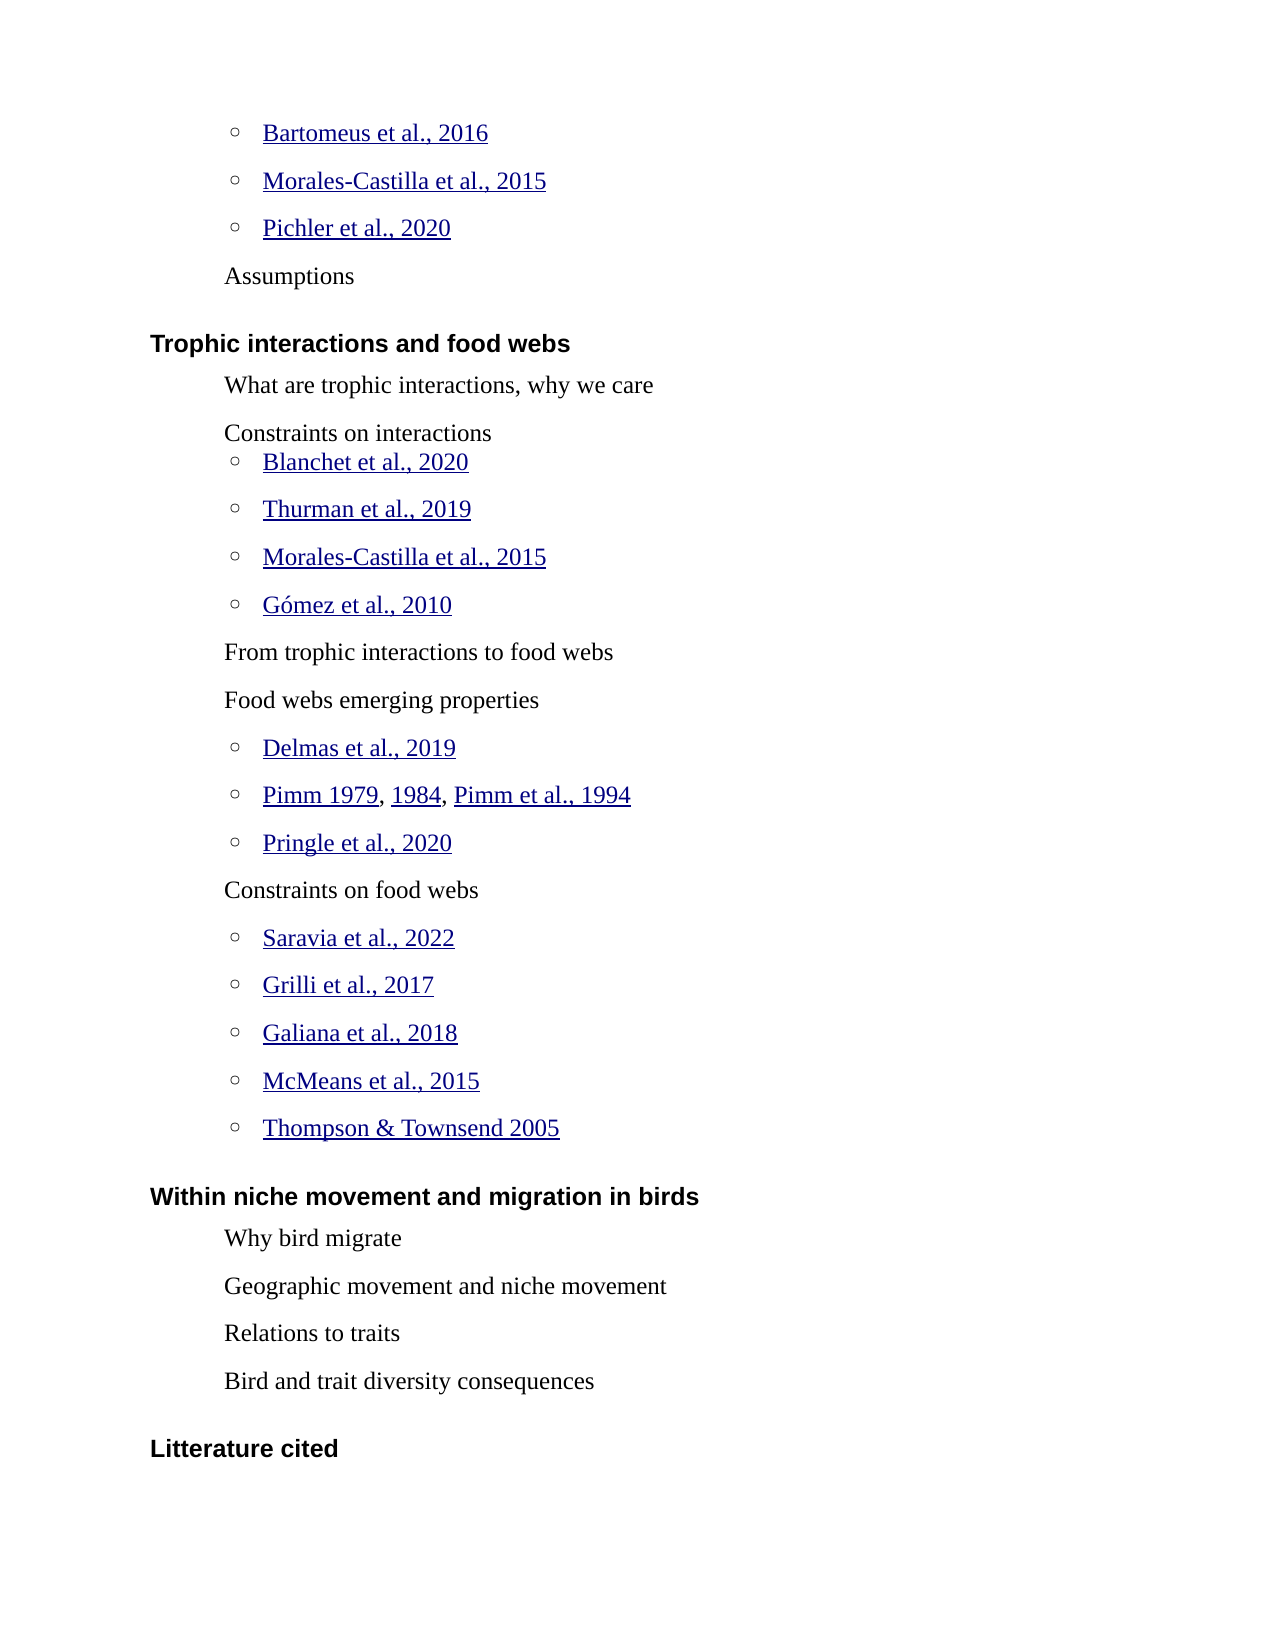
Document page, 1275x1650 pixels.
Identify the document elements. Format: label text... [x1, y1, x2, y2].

text Constraints on interactions [150, 418, 1125, 447]
list Bartomeus et al., 2016 [225, 118, 1125, 147]
list Saravia et al., 2022 [225, 923, 1125, 952]
text What are trophic interactions, why we care [150, 371, 1125, 399]
list Pringle et al., 2020 [225, 828, 1125, 857]
text Constraints on food webs [150, 875, 1125, 904]
subtitle Within niche movement and migration in birds [150, 1182, 1125, 1211]
list McMeans et al., 2015 [225, 1066, 1125, 1094]
list Delmas et al., 2019 [225, 733, 1125, 761]
text Relations to traits [150, 1318, 1125, 1347]
list Pimm 1979, 1984, Pimm et al., 1994 [225, 780, 1125, 809]
text From trophic interactions to food webs [150, 637, 1125, 666]
text Assumptions [150, 261, 1125, 290]
list Morales-Castilla et al., 2015 [225, 542, 1125, 571]
subtitle Litterature cited [150, 1434, 1125, 1463]
list Pichler et al., 2020 [225, 213, 1125, 242]
list Thurman et al., 2019 [225, 494, 1125, 523]
text Why bird migrate [150, 1223, 1125, 1252]
subtitle Trophic interactions and food webs [150, 329, 1125, 358]
list Galiana et al., 2018 [225, 1018, 1125, 1047]
list Grilli et al., 2017 [225, 971, 1125, 999]
list Morales-Castilla et al., 2015 [225, 166, 1125, 194]
text Food webs emerging properties [150, 685, 1125, 714]
text Geographic movement and niche movement [150, 1271, 1125, 1299]
list Blanchet et al., 2020 [225, 447, 1125, 476]
list Thompson & Townsend 2005 [225, 1113, 1125, 1142]
text Bird and trait diversity consequences [150, 1366, 1125, 1395]
list Gómez et al., 2010 [225, 590, 1125, 618]
